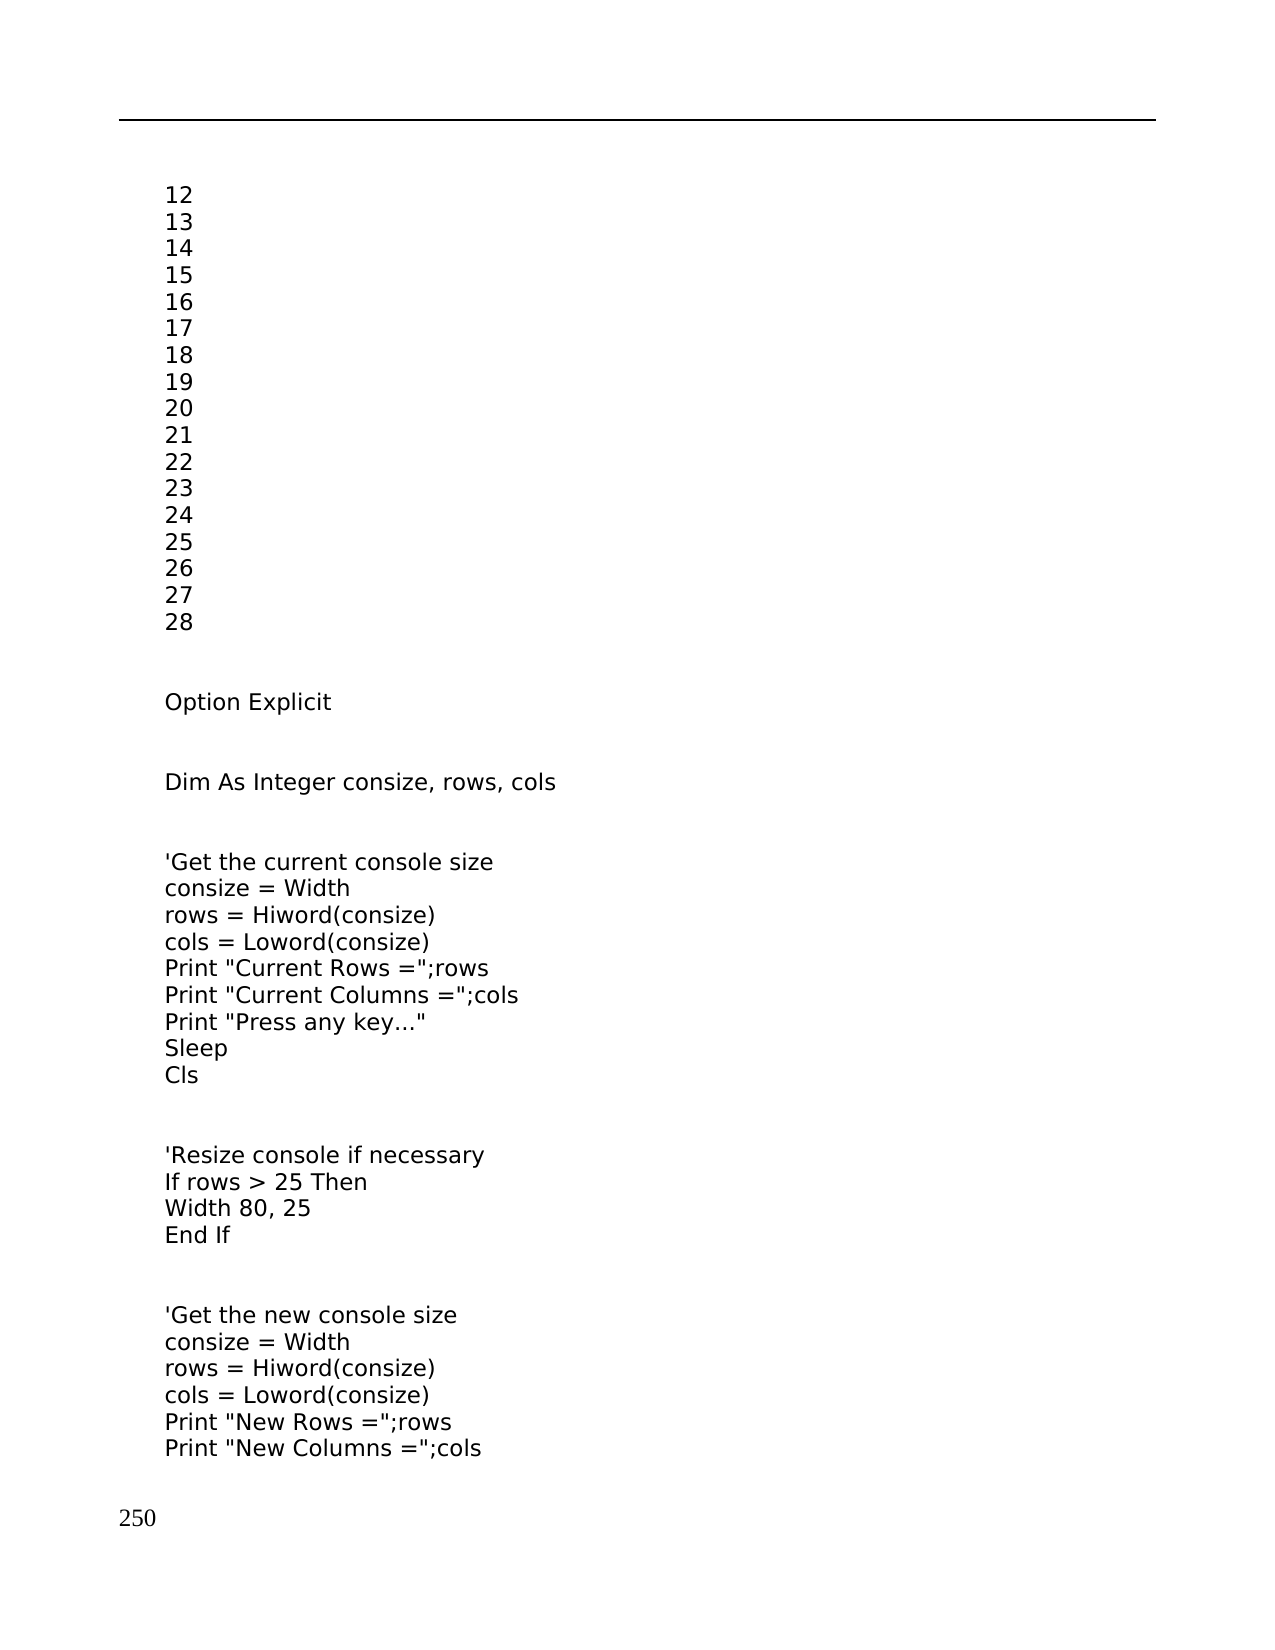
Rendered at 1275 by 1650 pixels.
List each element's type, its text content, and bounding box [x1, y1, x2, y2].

text 18 [118, 342, 1156, 369]
text Print "New Columns =";cols [118, 1436, 1156, 1462]
text 19 [118, 369, 1156, 396]
text Option Explicit [118, 689, 1156, 716]
text 'Resize console if necessary [118, 1142, 1156, 1169]
text cols = Loword(consize) [118, 929, 1156, 956]
text 25 [118, 529, 1156, 556]
text consize = Width [118, 1329, 1156, 1356]
text 14 [118, 236, 1156, 262]
text cols = Loword(consize) [118, 1382, 1156, 1409]
text 12 [118, 182, 1156, 209]
text 21 [118, 422, 1156, 449]
text 26 [118, 556, 1156, 582]
text 28 [118, 609, 1156, 636]
text 'Get the new console size [118, 1302, 1156, 1329]
text consize = Width [118, 876, 1156, 902]
text 15 [118, 262, 1156, 289]
text 20 [118, 396, 1156, 422]
text Print "New Rows =";rows [118, 1409, 1156, 1436]
text End If [118, 1222, 1156, 1249]
text 'Get the current console size [118, 849, 1156, 876]
text 16 [118, 289, 1156, 316]
text rows = Hiword(consize) [118, 902, 1156, 929]
text Print "Press any key..." [118, 1009, 1156, 1036]
text Print "Current Columns =";cols [118, 982, 1156, 1009]
text 27 [118, 582, 1156, 609]
text rows = Hiword(consize) [118, 1356, 1156, 1382]
text Dim As Integer consize, rows, cols [118, 769, 1156, 796]
text 24 [118, 502, 1156, 529]
text Sleep [118, 1036, 1156, 1062]
text 23 [118, 476, 1156, 502]
text 17 [118, 316, 1156, 342]
text Print "Current Rows =";rows [118, 956, 1156, 982]
text Width 80, 25 [118, 1196, 1156, 1222]
text Cls [118, 1062, 1156, 1089]
text 13 [118, 209, 1156, 236]
text 22 [118, 449, 1156, 476]
text If rows > 25 Then [118, 1169, 1156, 1196]
